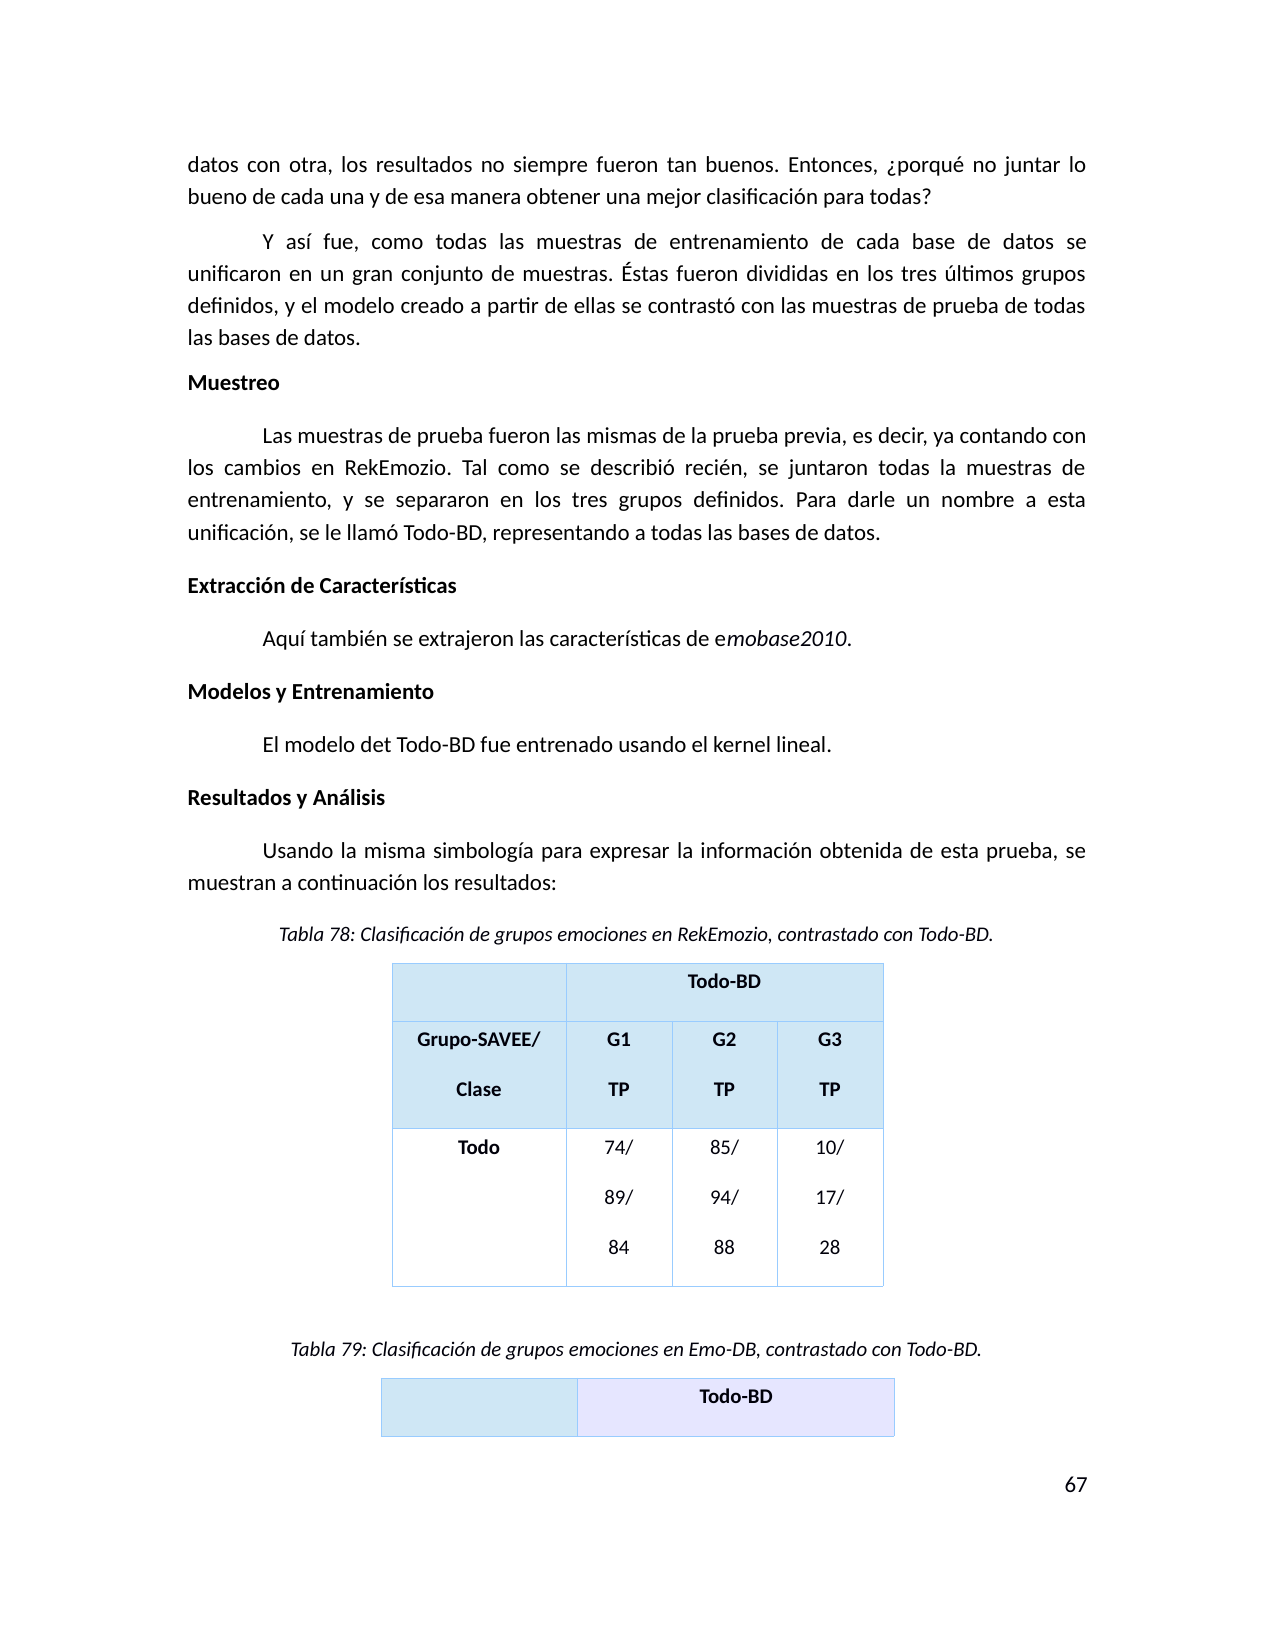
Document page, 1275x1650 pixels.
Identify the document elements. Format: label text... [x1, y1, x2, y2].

text Tabla 78: Clasificación de grupos emociones en RekEmozio, contrastado con Todo-BD. [187, 921, 1087, 946]
table_header [393, 964, 566, 1021]
text Extracción de Características [187, 571, 1087, 599]
text Usando la misma simbología para expresar la información obtenida de esta prueba, se muestran a continuación los resultados: [187, 836, 1087, 896]
text El modelo det Todo-BD fue entrenado usando el kernel lineal. [187, 730, 1087, 758]
table_cell 85/ 94/ 88 [673, 1129, 777, 1286]
text Las muestras de prueba fueron las mismas de la prueba previa, es decir, ya contando con los cambios en RekEmozio. Tal como se describió recién, se juntaron todas la muestras de entrenamiento, y se separaron en los tres grupos definidos. Para darle un nombre a esta unificación, se le llamó Todo-BD, representando a todas las bases de datos. [187, 421, 1087, 546]
text Muestreo [187, 368, 1087, 396]
table_header Todo-BD [578, 1379, 894, 1436]
text Y así fue, como todas las muestras de entrenamiento de cada base de datos se unificaron en un gran conjunto de muestras. Éstas fueron divididas en los tres últimos grupos definidos, y el modelo creado a partir de ellas se contrastó con las muestras de prueba de todas las bases de datos. [187, 227, 1087, 351]
text Resultados y Análisis [187, 783, 1087, 811]
text Modelos y Entrenamiento [187, 677, 1087, 705]
table_cell 10/ 17/ 28 [778, 1129, 883, 1286]
table_cell G2 TP [673, 1022, 777, 1128]
table_header Todo-BD [567, 964, 883, 1021]
table_cell G3 TP [778, 1022, 883, 1128]
text Aquí también se extrajeron las características de emobase2010. [187, 624, 1087, 652]
table_cell Todo [393, 1129, 566, 1286]
table_header [382, 1379, 577, 1436]
table_cell Grupo-SAVEE/ Clase [393, 1022, 566, 1128]
table_cell G1 TP [567, 1022, 672, 1128]
text datos con otra, los resultados no siempre fueron tan buenos. Entonces, ¿porqué no juntar lo bueno de cada una y de esa manera obtener una mejor clasificación para todas? [187, 150, 1087, 210]
table_cell 74/ 89/ 84 [567, 1129, 672, 1286]
text Tabla 79: Clasificación de grupos emociones en Emo-DB, contrastado con Todo-BD. [187, 1336, 1087, 1362]
